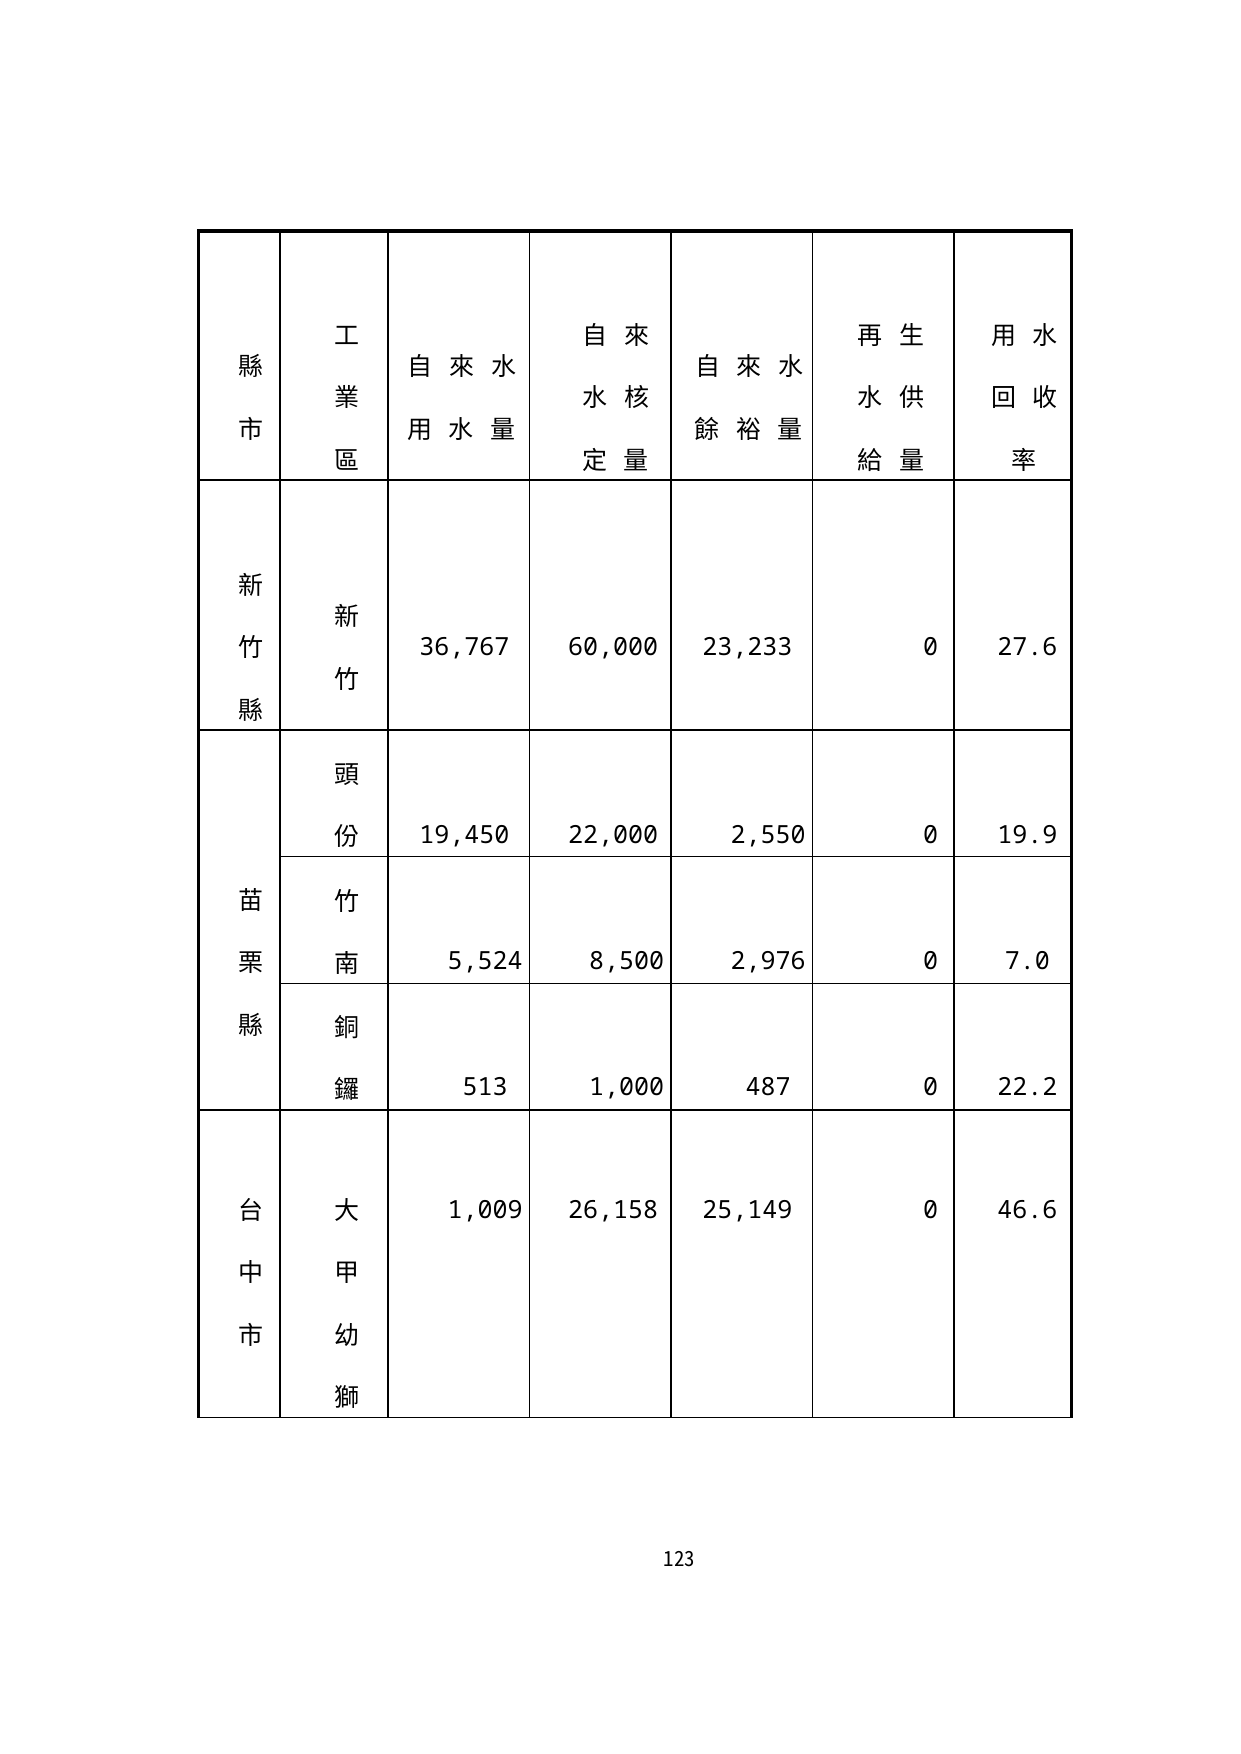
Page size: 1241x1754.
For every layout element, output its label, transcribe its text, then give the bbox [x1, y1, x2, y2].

table_header 工業區 [281, 233, 387, 479]
table_cell 513 [389, 984, 529, 1109]
table_cell 0 [813, 481, 953, 729]
table_header 自來水餘裕量 [672, 233, 812, 479]
table_cell 36,767 [389, 481, 529, 729]
table_cell 0 [813, 731, 953, 856]
table_header 再生水供給量 [813, 233, 953, 479]
table_cell 19.9 [955, 731, 1070, 856]
table_cell 60,000 [530, 481, 670, 729]
table_header 自來水核定量 [530, 233, 670, 479]
table_cell 7.0 [955, 857, 1070, 982]
table_header 縣市 [200, 233, 279, 479]
table_cell 19,450 [389, 731, 529, 856]
table_cell 25,149 [672, 1111, 812, 1417]
table_header 用水回收率 [955, 233, 1070, 479]
table_cell 2,976 [672, 857, 812, 982]
table_cell 22,000 [530, 731, 670, 856]
table_cell 0 [813, 857, 953, 982]
table_header 自來水用水量 [389, 233, 529, 479]
table_cell 22.2 [955, 984, 1070, 1109]
table_cell 銅鑼 [281, 984, 387, 1109]
table_cell 8,500 [530, 857, 670, 982]
table_cell 1,009 [389, 1111, 529, 1417]
table_cell 竹南 [281, 857, 387, 982]
table_cell 大甲幼獅 [281, 1111, 387, 1417]
table_cell 台中市 [200, 1111, 279, 1417]
table_cell 26,158 [530, 1111, 670, 1417]
table_cell 487 [672, 984, 812, 1109]
table_cell 頭份 [281, 731, 387, 856]
table_cell 0 [813, 984, 953, 1109]
table_cell 27.6 [955, 481, 1070, 729]
table_cell 46.6 [955, 1111, 1070, 1417]
table_cell 0 [813, 1111, 953, 1417]
table_cell 5,524 [389, 857, 529, 982]
table_cell 23,233 [672, 481, 812, 729]
table_cell 新竹 [281, 481, 387, 729]
table_cell 新竹縣 [200, 481, 279, 729]
table_cell 苗栗縣 [200, 731, 279, 1109]
table_cell 2,550 [672, 731, 812, 856]
table_cell 1,000 [530, 984, 670, 1109]
